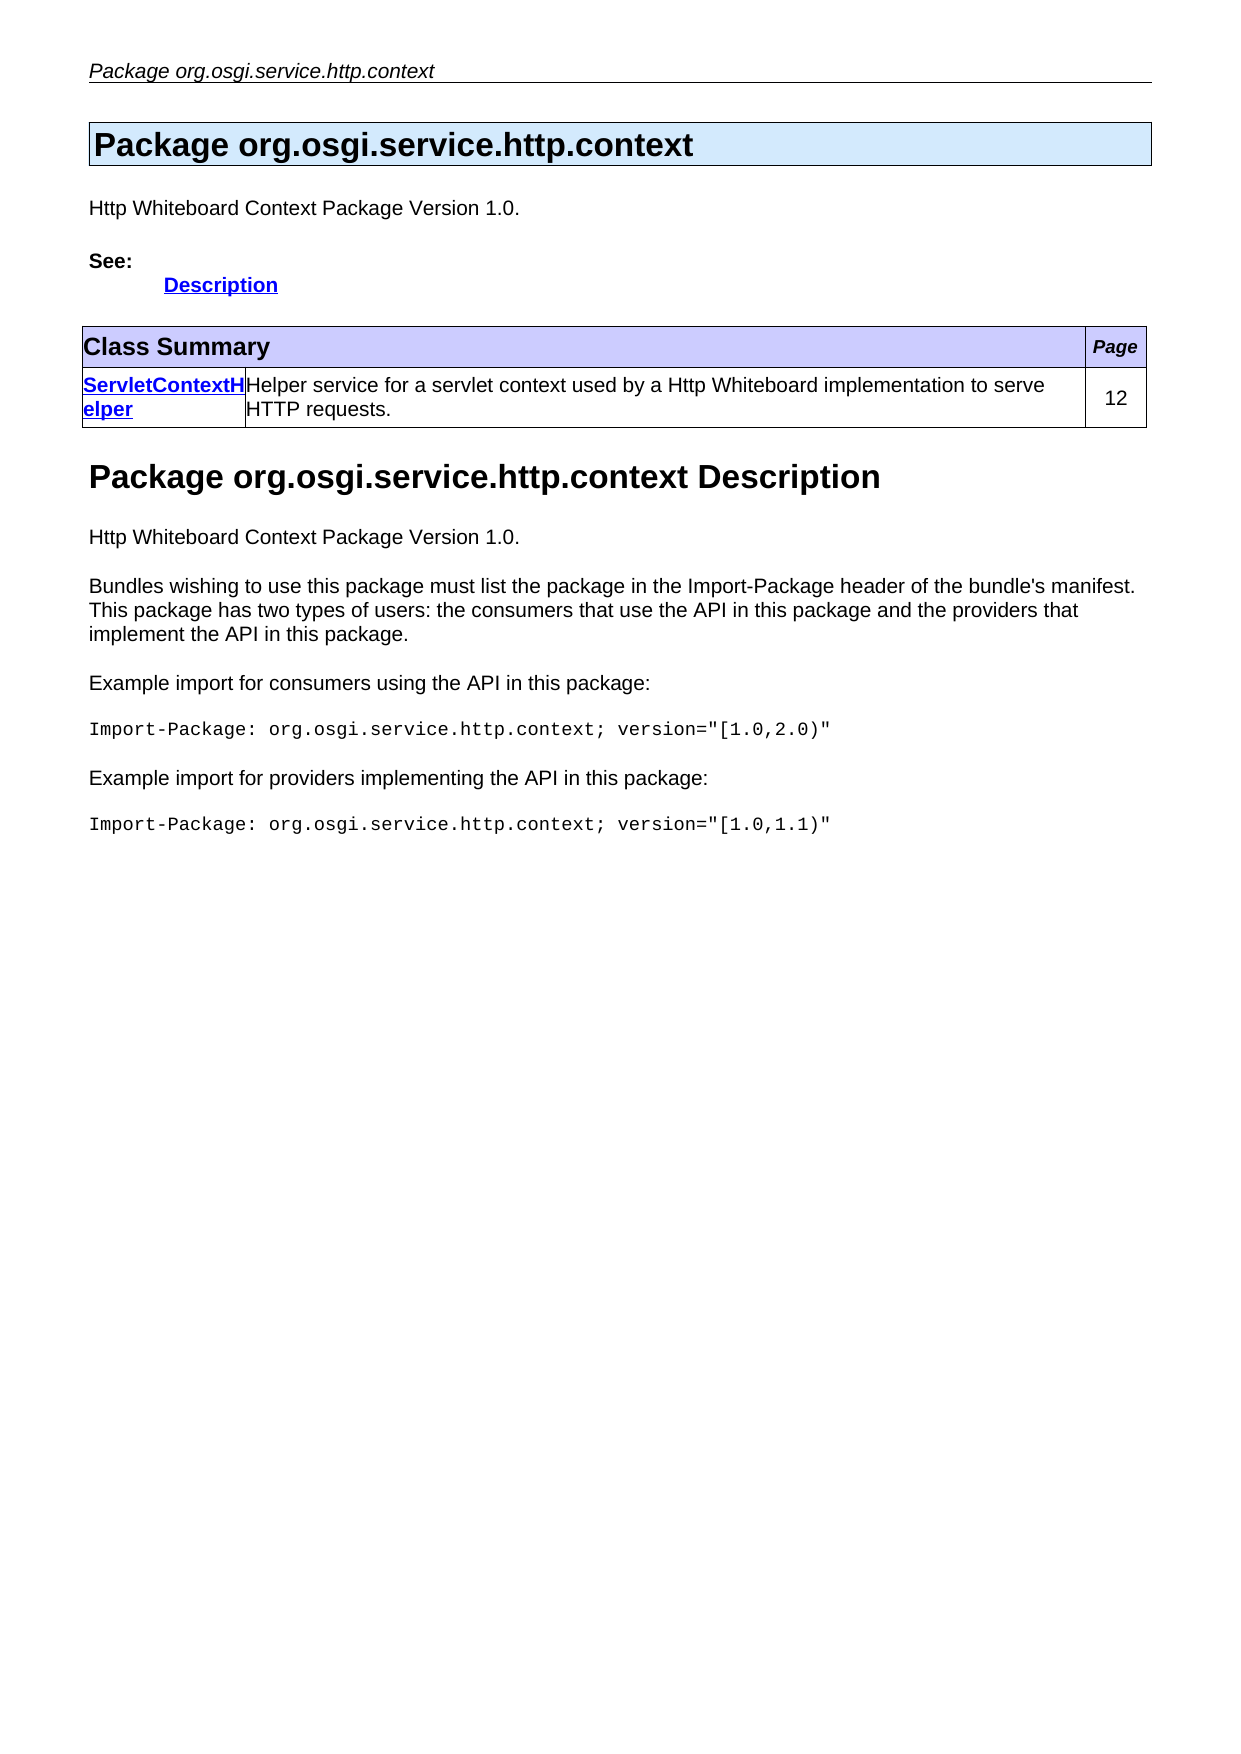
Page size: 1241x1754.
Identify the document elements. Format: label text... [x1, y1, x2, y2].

subtitle Package org.osgi.service.http.context [90, 123, 1151, 165]
table_cell ServletContextH [83, 368, 245, 394]
table_header Class Summary [83, 327, 1085, 367]
table_cell 13 [1086, 368, 1146, 427]
text See: [88, 248, 1152, 272]
text Import-Package: org.osgi.service.http.context; version="[1.0,2.0)" [88, 719, 1152, 741]
text Http Whiteboard Context Package Version 1.0. [88, 525, 1152, 549]
text Import-Package: org.osgi.service.http.context; version="[1.0,1.1)" [88, 815, 1152, 836]
text Http Whiteboard Context Package Version 1.0. [88, 195, 1152, 219]
table_cell Helper service for a servlet context used by a Http Whiteboard implementation to serve HTTP requests. [246, 368, 1085, 427]
text Bundles wishing to use this package must list the package in the Import-Package header of the bundle's manifest. This package has two types of users: the consumers that use the API in this package and the providers that implement the API in this package. [88, 574, 1152, 646]
text Example import for providers implementing the API in this package: [88, 766, 1152, 790]
table_header Page [1086, 327, 1146, 367]
table_cell elper [83, 395, 245, 427]
text Description [163, 272, 1152, 296]
text Example import for consumers using the API in this package: [88, 671, 1152, 694]
text Package org.osgi.service.http.context Description [88, 457, 1152, 496]
